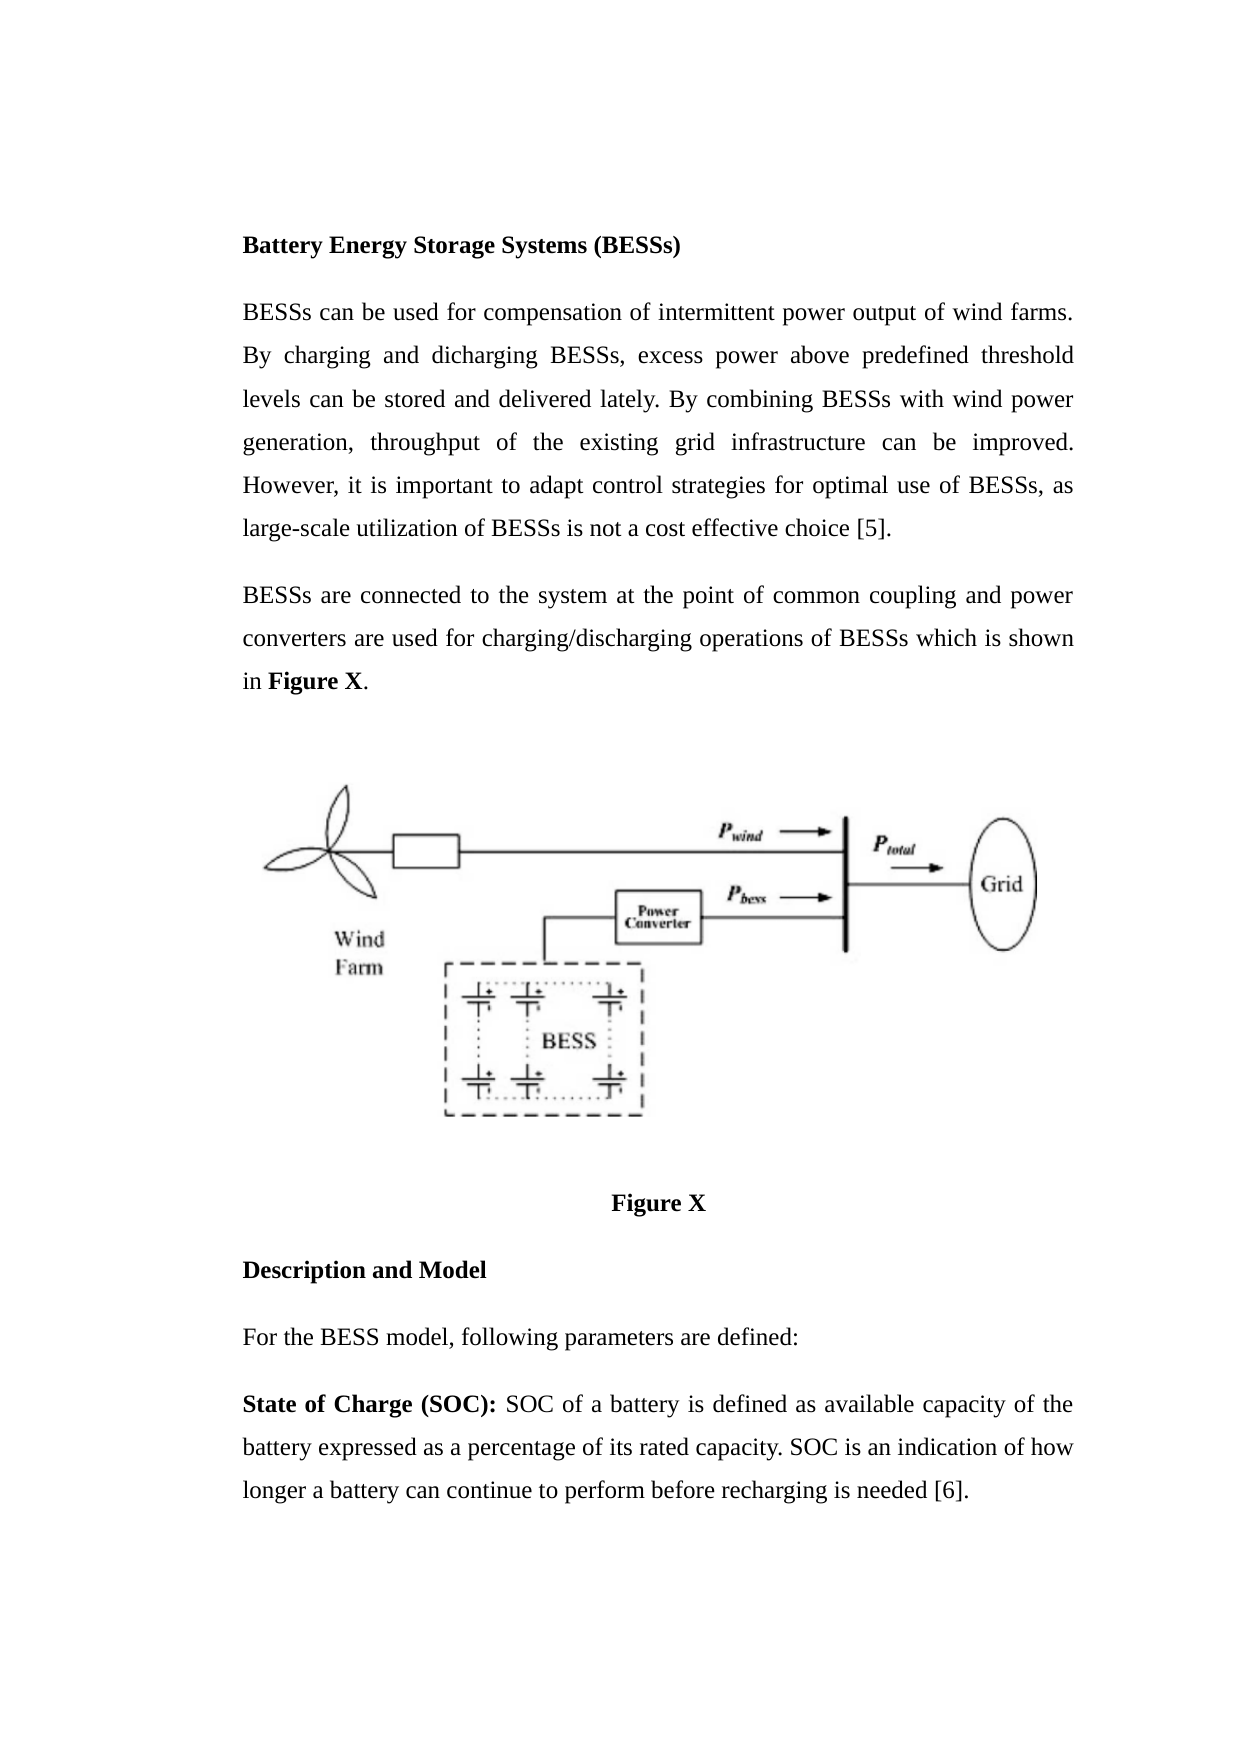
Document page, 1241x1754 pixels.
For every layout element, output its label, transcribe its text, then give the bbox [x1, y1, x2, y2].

picture [242, 733, 1075, 1136]
text For the BESS model, following parameters are defined: [242, 1322, 1075, 1351]
text Description and Model [242, 1255, 1075, 1284]
text BESSs are connected to the system at the point of common coupling and power converters are used for charging/discharging operations of BESSs which is shown in Figure X. [242, 580, 1075, 695]
text Figure X [242, 1136, 1075, 1217]
text Battery Energy Storage Systems (BESSs) [242, 231, 1075, 259]
text BESSs can be used for compensation of intermittent power output of wind farms. By charging and dicharging BESSs, excess power above predefined threshold levels can be stored and delivered lately. By combining BESSs with wind power generation, throughput of the existing grid infrastructure can be improved. However, it is important to adapt control strategies for optimal use of BESSs, as large-scale utilization of BESSs is not a cost effective choice [5]. [242, 297, 1075, 542]
text State of Charge (SOC): SOC of a battery is defined as available capacity of the battery expressed as a percentage of its rated capacity. SOC is an indication of how longer a battery can continue to perform before recharging is needed [6]. [242, 1389, 1075, 1504]
